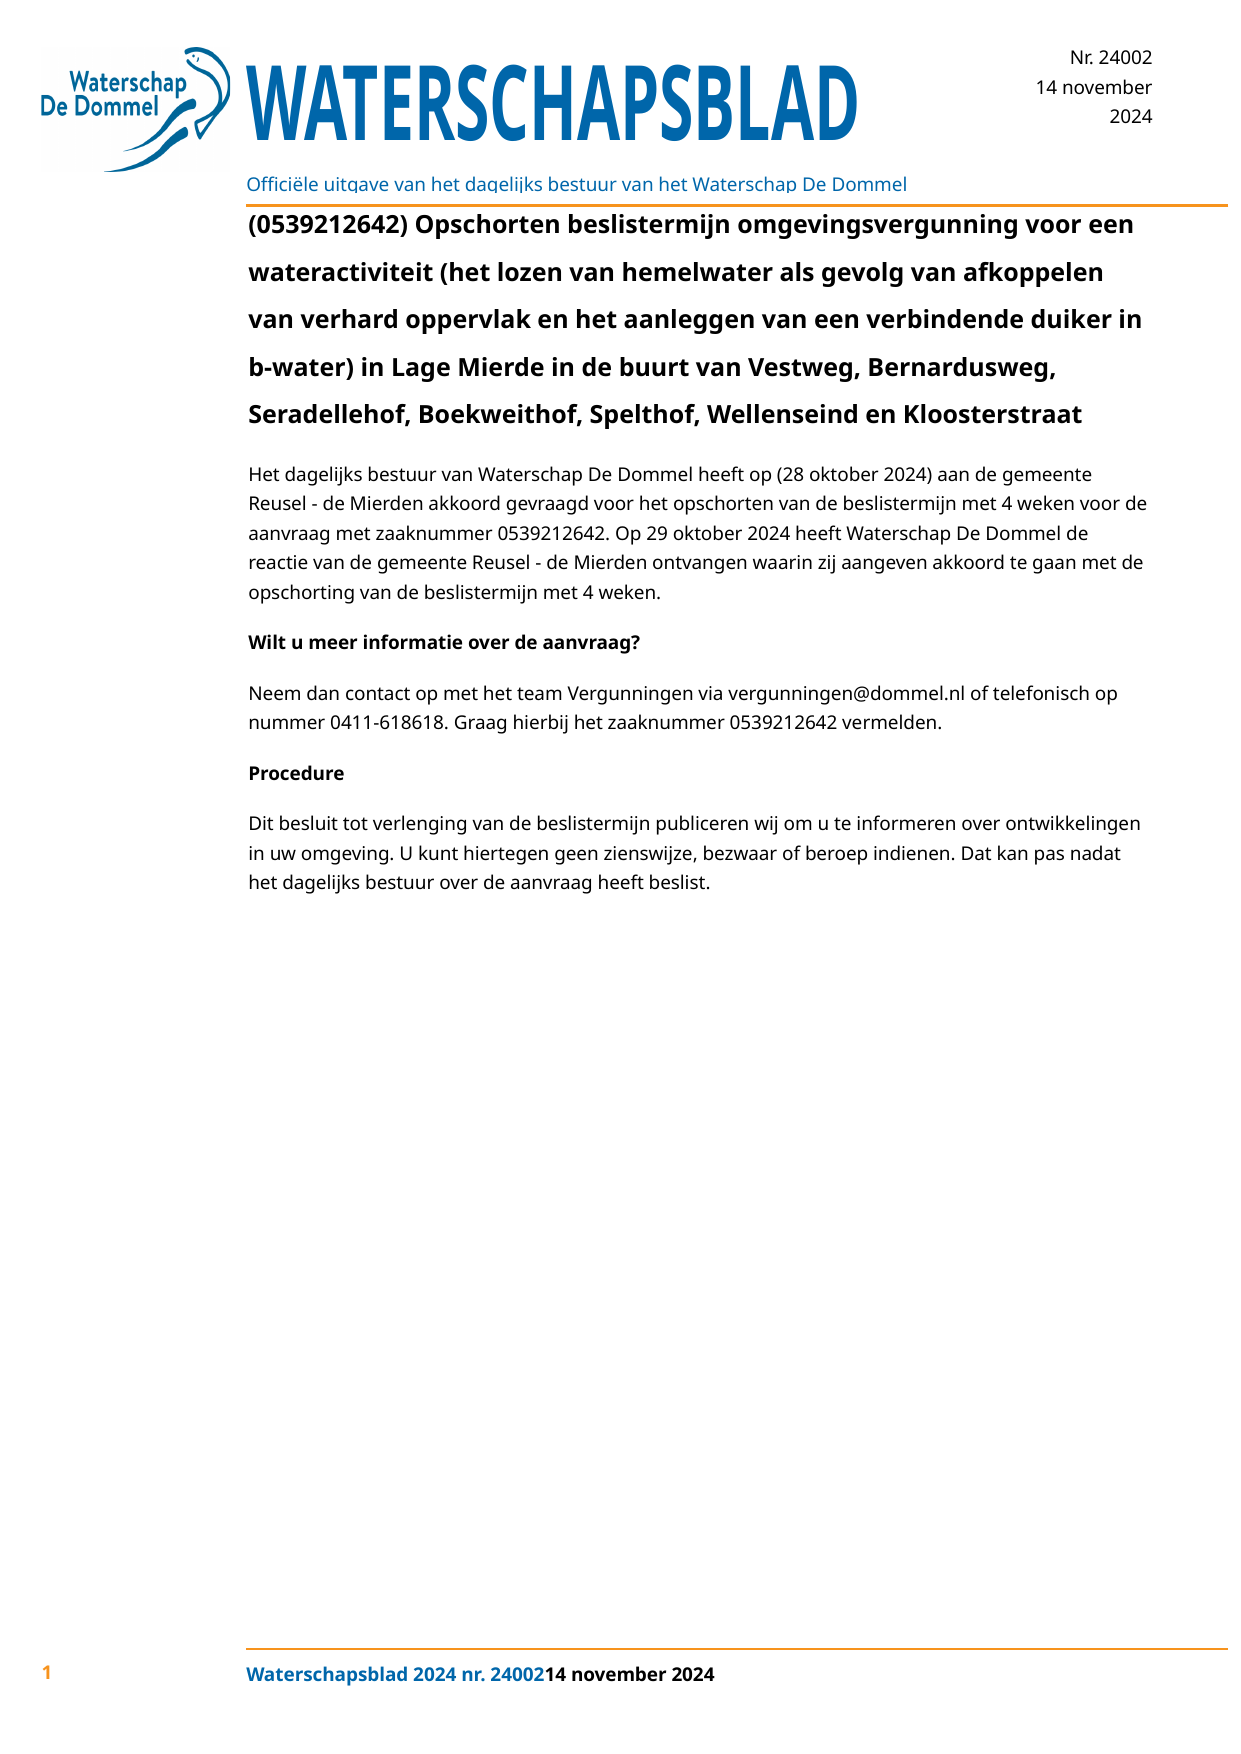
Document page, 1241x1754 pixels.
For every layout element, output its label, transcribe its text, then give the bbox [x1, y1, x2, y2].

picture [45, 99, 51, 111]
picture [41, 47, 231, 172]
text Procedure [248, 760, 1152, 786]
picture [204, 47, 231, 76]
picture [198, 118, 210, 131]
text Dit besluit tot verlenging van de beslistermijn publiceren wij om u te informeren over ontwikkelingen in uw omgeving. U kunt hiertegen geen zienswijze, bezwaar of beroep indienen. Dat kan pas nadat het dagelijks bestuur over de aanvraag heeft beslist. [248, 810, 1152, 895]
text (0539212642) Opschorten beslistermijn omgevingsvergunning voor een wateractiviteit (het lozen van hemelwater als gevolg van afkoppelen van verhard oppervlak en het aanleggen van een verbindende duiker in b-water) in Lage Mierde in de buurt van Vestweg, Bernardusweg, Seradellehof, Boekweithof, Spelthof, Wellenseind en Kloosterstraat [248, 207, 1152, 431]
text Het dagelijks bestuur van Waterschap De Dommel heeft op (28 oktober 2024) aan de gemeente Reusel - de Mierden akkoord gevraagd voor het opschorten van de beslistermijn met 4 weken voor de aanvraag met zaaknummer 0539212642. Op 29 oktober 2024 heeft Waterschap De Dommel de reactie van de gemeente Reusel - de Mierden ontvangen waarin zij aangeven akkoord te gaan met de opschorting van de beslistermijn met 4 weken. [248, 461, 1152, 605]
text Wilt u meer informatie over de aanvraag? [248, 629, 1152, 655]
text Neem dan contact op met het team Vergunningen via vergunningen@dommel.nl of telefonisch op nummer 0411-618618. Graag hierbij het zaaknummer 0539212642 vermelden. [248, 680, 1152, 735]
